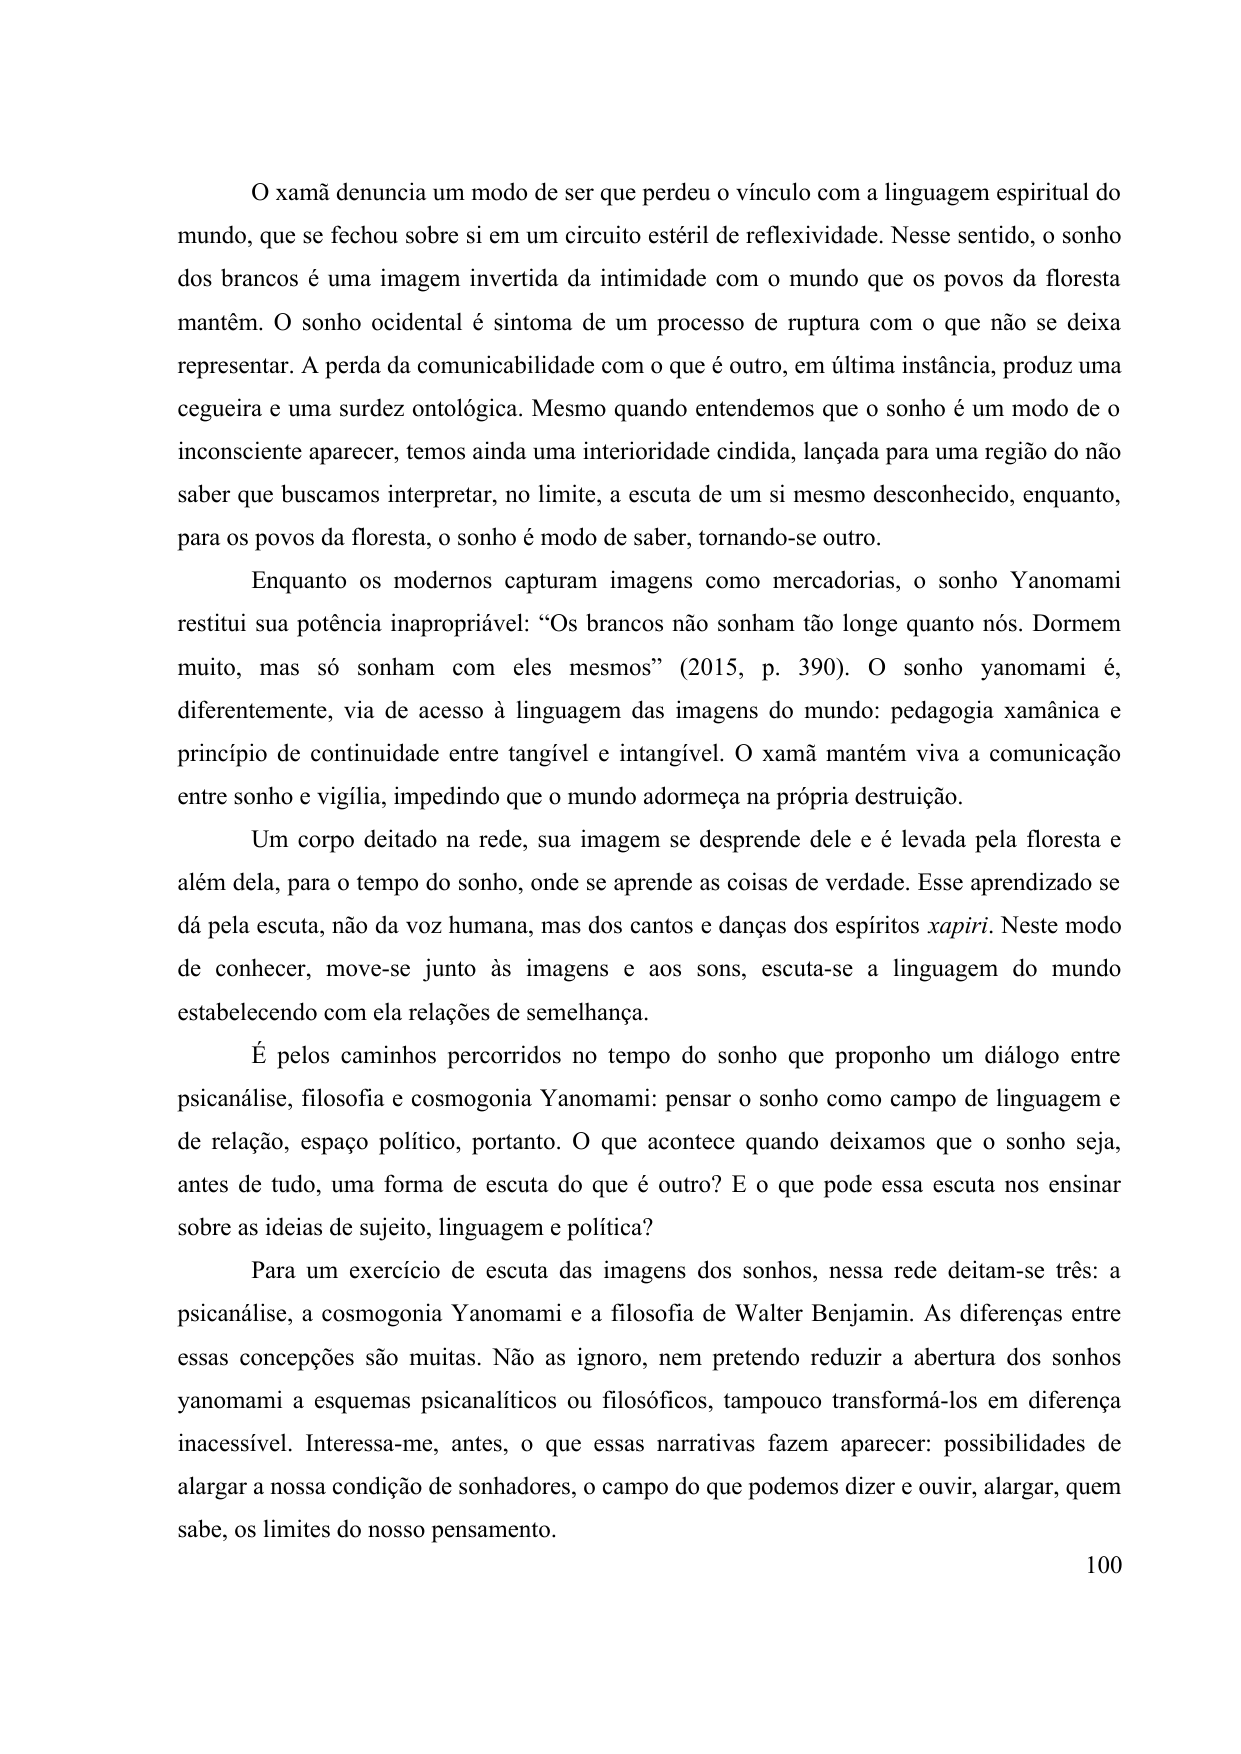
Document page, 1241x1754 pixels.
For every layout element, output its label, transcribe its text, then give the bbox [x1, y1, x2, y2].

text Para um exercício de escuta das imagens dos sonhos, nessa rede deitam-se três: a psicanálise, a cosmogonia Yanomami e a filosofia de Walter Benjamin. As diferenças entre essas concepções são muitas. Não as ignoro, nem pretendo reduzir a abertura dos sonhos yanomami a esquemas psicanalíticos ou filosóficos, tampouco transformá-los em diferença inacessível. Interessa-me, antes, o que essas narrativas fazem aparecer: possibilidades de alargar a nossa condição de sonhadores, o campo do que podemos dizer e ouvir, alargar, quem sabe, os limites do nosso pensamento. [177, 1255, 1122, 1543]
text É pelos caminhos percorridos no tempo do sonho que proponho um diálogo entre psicanálise, filosofia e cosmogonia Yanomami: pensar o sonho como campo de linguagem e de relação, espaço político, portanto. O que acontece quando deixamos que o sonho seja, antes de tudo, uma forma de escuta do que é outro? E o que pode essa escuta nos ensinar sobre as ideias de sujeito, linguagem e política? [177, 1040, 1122, 1241]
text Enquanto os modernos capturam imagens como mercadorias, o sonho Yanomami restitui sua potência inapropriável: “Os brancos não sonham tão longe quanto nós. Dormem muito, mas só sonham com eles mesmos” (2015, p. 390). O sonho yanomami é, diferentemente, via de acesso à linguagem das imagens do mundo: pedagogia xamânica e princípio de continuidade entre tangível e intangível. O xamã mantém viva a comunicação entre sonho e vigília, impedindo que o mundo adormeça na própria destruição. [177, 565, 1122, 810]
text O xamã denuncia um modo de ser que perdeu o vínculo com a linguagem espiritual do mundo, que se fechou sobre si em um circuito estéril de reflexividade. Nesse sentido, o sonho dos brancos é uma imagem invertida da intimidade com o mundo que os povos da floresta mantêm. O sonho ocidental é sintoma de um processo de ruptura com o que não se deixa representar. A perda da comunicabilidade com o que é outro, em última instância, produz uma cegueira e uma surdez ontológica. Mesmo quando entendemos que o sonho é um modo de o inconsciente aparecer, temos ainda uma interioridade cindida, lançada para uma região do não saber que buscamos interpretar, no limite, a escuta de um si mesmo desconhecido, enquanto, para os povos da floresta, o sonho é modo de saber, tornando-se outro. [177, 177, 1122, 551]
text Um corpo deitado na rede, sua imagem se desprende dele e é levada pela floresta e além dela, para o tempo do sonho, onde se aprende as coisas de verdade. Esse aprendizado se dá pela escuta, não da voz humana, mas dos cantos e danças dos espíritos xapiri. Neste modo de conhecer, move-se junto às imagens e aos sons, escuta-se a linguagem do mundo estabelecendo com ela relações de semelhança. [177, 824, 1122, 1025]
